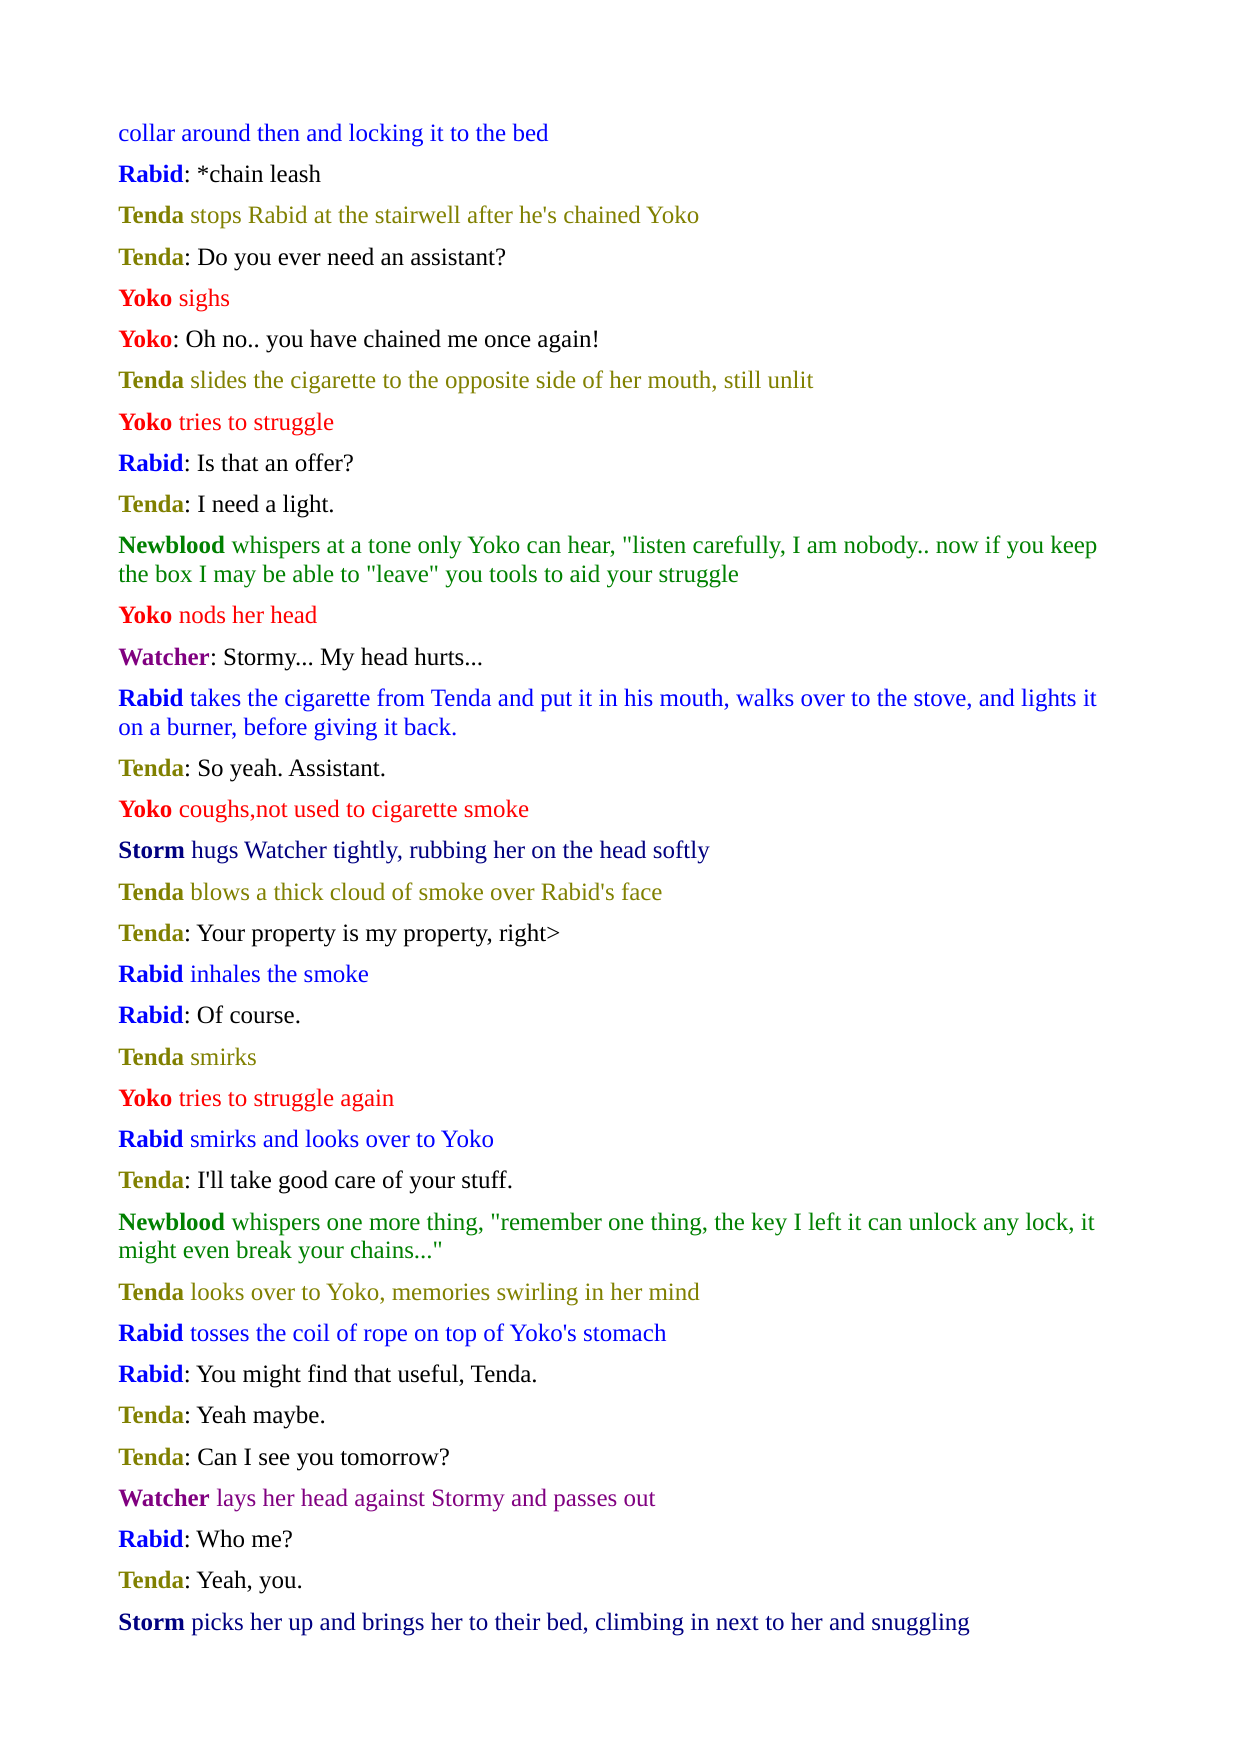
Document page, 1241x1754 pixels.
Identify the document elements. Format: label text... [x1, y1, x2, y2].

text Rabid smirks and looks over to Yoko [118, 1124, 1122, 1153]
text Yoko tries to struggle [118, 407, 1122, 436]
text Tenda smirks [118, 1042, 1122, 1071]
text Newblood whispers at a tone only Yoko can hear, "listen carefully, I am nobody.. now if you keep the box I may be able to "leave" you tools to aid your struggle [118, 531, 1122, 588]
text Rabid: You might find that useful, Tenda. [118, 1359, 1122, 1388]
text Tenda: Your property is my property, right>​ [118, 918, 1122, 947]
text Tenda slides the cigarette to the opposite side of her mouth, still unlit [118, 366, 1122, 394]
text Tenda: I need a light. [118, 489, 1122, 518]
text Tenda: Do you ever need an assistant? [118, 242, 1122, 271]
text Tenda looks over to Yoko, memories swirling in her mind [118, 1277, 1122, 1306]
text Storm hugs Watcher tightly, rubbing her on the head softly [118, 836, 1122, 864]
text Storm picks her up and brings her to their bed, climbing in next to her and snuggling [118, 1607, 1122, 1636]
text collar around then and locking it to the bed [118, 118, 1122, 147]
text Rabid: *chain leash [118, 159, 1122, 188]
text Yoko sighs [118, 283, 1122, 312]
text Rabid inhales the smoke [118, 959, 1122, 988]
text Watcher: Stormy... My head hurts... [118, 642, 1122, 671]
text Rabid: Of course. [118, 1001, 1122, 1029]
text Rabid: Who me? [118, 1524, 1122, 1553]
text Yoko coughs,not used to cigarette smoke [118, 794, 1122, 823]
text Tenda: Yeah, you. [118, 1566, 1122, 1594]
text Watcher lays her head against Stormy and passes out [118, 1483, 1122, 1512]
text Tenda: I'll take good care of your stuff. [118, 1166, 1122, 1194]
text Tenda stops Rabid at the stairwell after he's chained Yoko [118, 201, 1122, 229]
text Rabid: Is that an offer? [118, 448, 1122, 477]
text Yoko tries to struggle again [118, 1083, 1122, 1112]
text Rabid tosses the coil of rope on top of Yoko's stomach [118, 1318, 1122, 1347]
text Tenda blows a thick cloud of smoke over Rabid's face [118, 877, 1122, 906]
text Newblood whispers one more thing, "remember one thing, the key I left it can unlock any lock, it might even break your chains..." [118, 1207, 1122, 1264]
text Tenda: Yeah maybe. [118, 1401, 1122, 1429]
text Tenda: Can I see you tomorrow? [118, 1442, 1122, 1471]
text Tenda: So yeah. Assistant. [118, 753, 1122, 782]
text Yoko: Oh no.. you have chained me once again! [118, 324, 1122, 353]
text Yoko nods her head [118, 601, 1122, 629]
text Rabid takes the cigarette from Tenda and put it in his mouth, walks over to the stove, and lights it on a burner, before giving it back. [118, 683, 1122, 741]
